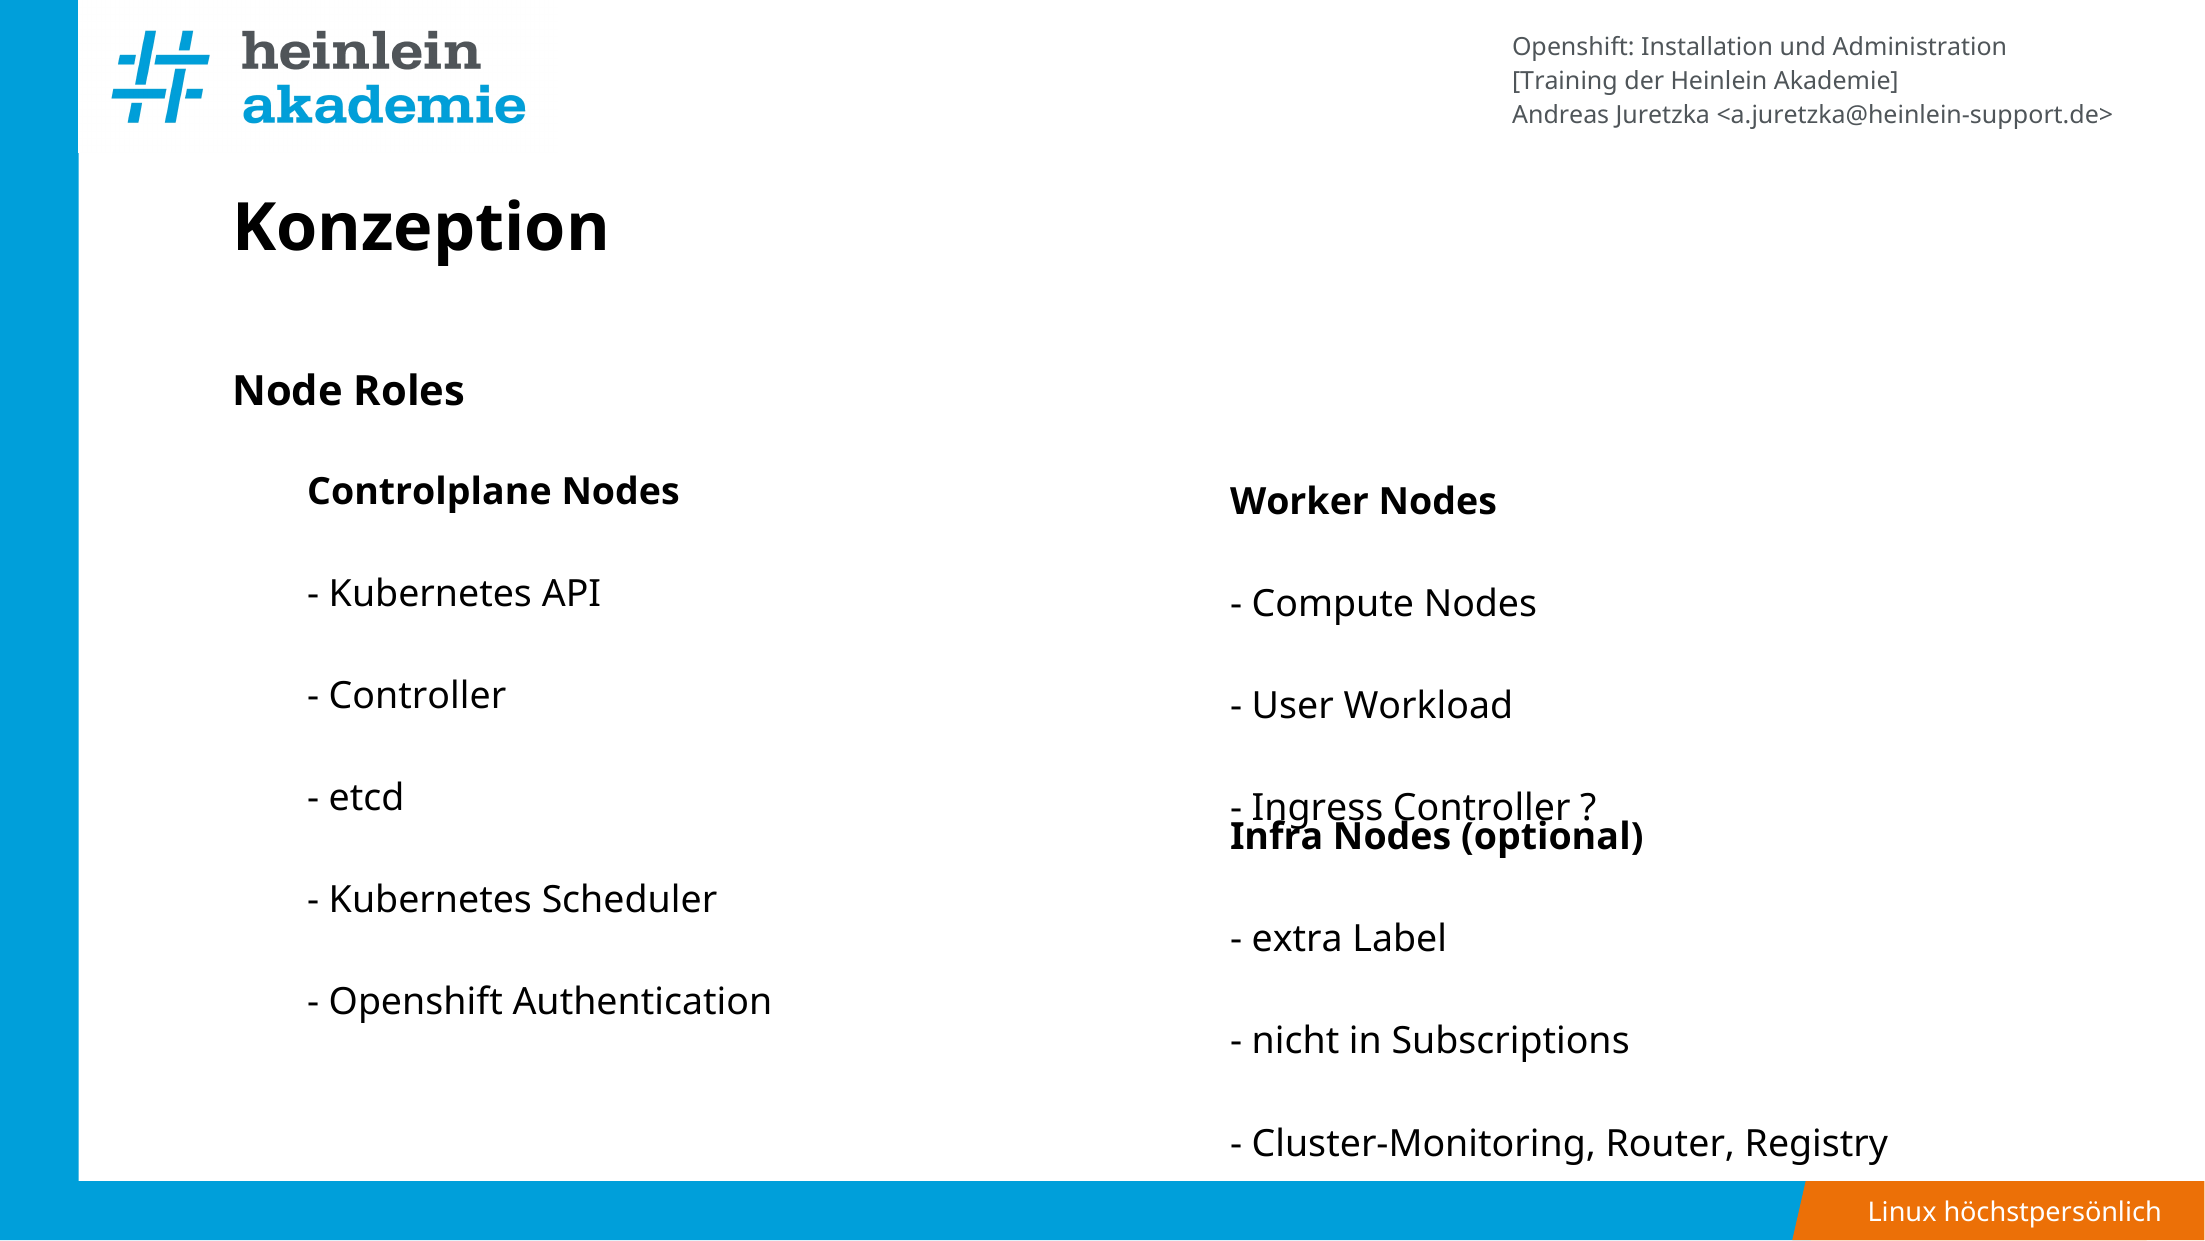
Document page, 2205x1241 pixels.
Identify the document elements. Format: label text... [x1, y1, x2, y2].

list Controlplane Nodes - Kubernetes API - Controller - etcd - Kubernetes Scheduler - Openshift Authentication [236, 464, 1116, 1168]
title Konzeption Node Roles [232, 213, 1975, 418]
list Infra Nodes (optional) - extra Label - nicht in Subscriptions - Cluster-Monitoring, Router, Registry [1159, 809, 2039, 1202]
list Worker Nodes - Compute Nodes - User Workload - Ingress Controller ? [1159, 474, 2039, 809]
picture [79, 0, 558, 153]
